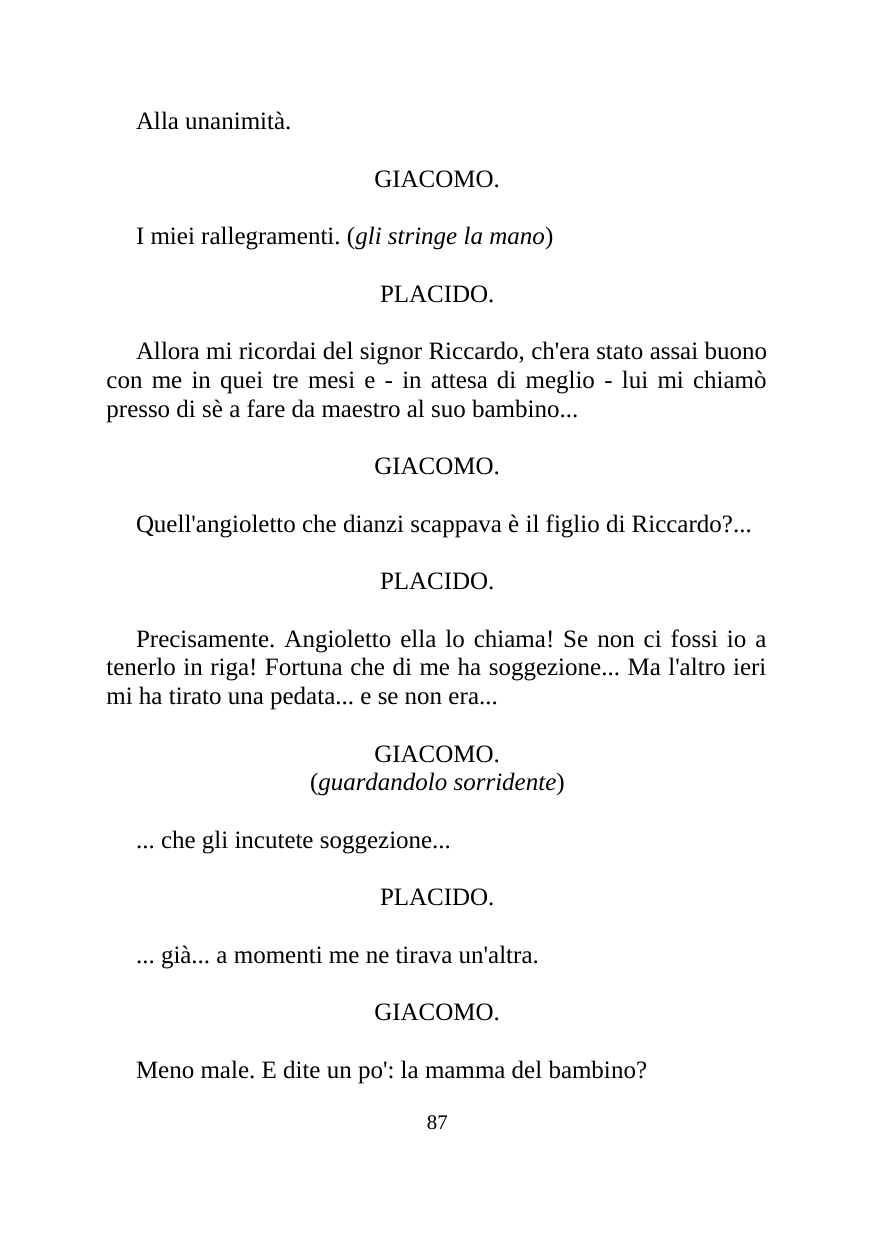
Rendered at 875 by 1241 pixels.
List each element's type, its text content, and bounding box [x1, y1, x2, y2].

text GIACOMO. [106, 739, 768, 767]
text Allora mi ricordai del signor Riccardo, ch'era stato assai buono con me in quei tre mesi e - in attesa di meglio - lui mi chiamò presso di sè a fare da maestro al suo bambino... [106, 336, 768, 422]
text GIACOMO. [106, 451, 768, 480]
text I miei rallegramenti. (gli stringe la mano) [106, 221, 768, 250]
text GIACOMO. [106, 997, 768, 1026]
text GIACOMO. [106, 164, 768, 192]
text (guardandolo sorridente) [106, 767, 768, 796]
text Quell'angioletto che dianzi scappava è il figlio di Riccardo?... [106, 509, 768, 537]
text ... già... a momenti me ne tirava un'altra. [106, 940, 768, 969]
text Precisamente. Angioletto ella lo chiama! Se non ci fossi io a tenerlo in riga! Fortuna che di me ha soggezione... Ma l'altro ieri mi ha tirato una pedata... e se non era... [106, 624, 768, 710]
text PLACIDO. [106, 279, 768, 307]
text PLACIDO. [106, 566, 768, 595]
text Meno male. E dite un po': la mamma del bambino? [106, 1055, 768, 1084]
text Alla unanimità. [106, 106, 768, 135]
text PLACIDO. [106, 882, 768, 911]
text ... che gli incutete soggezione... [106, 825, 768, 854]
